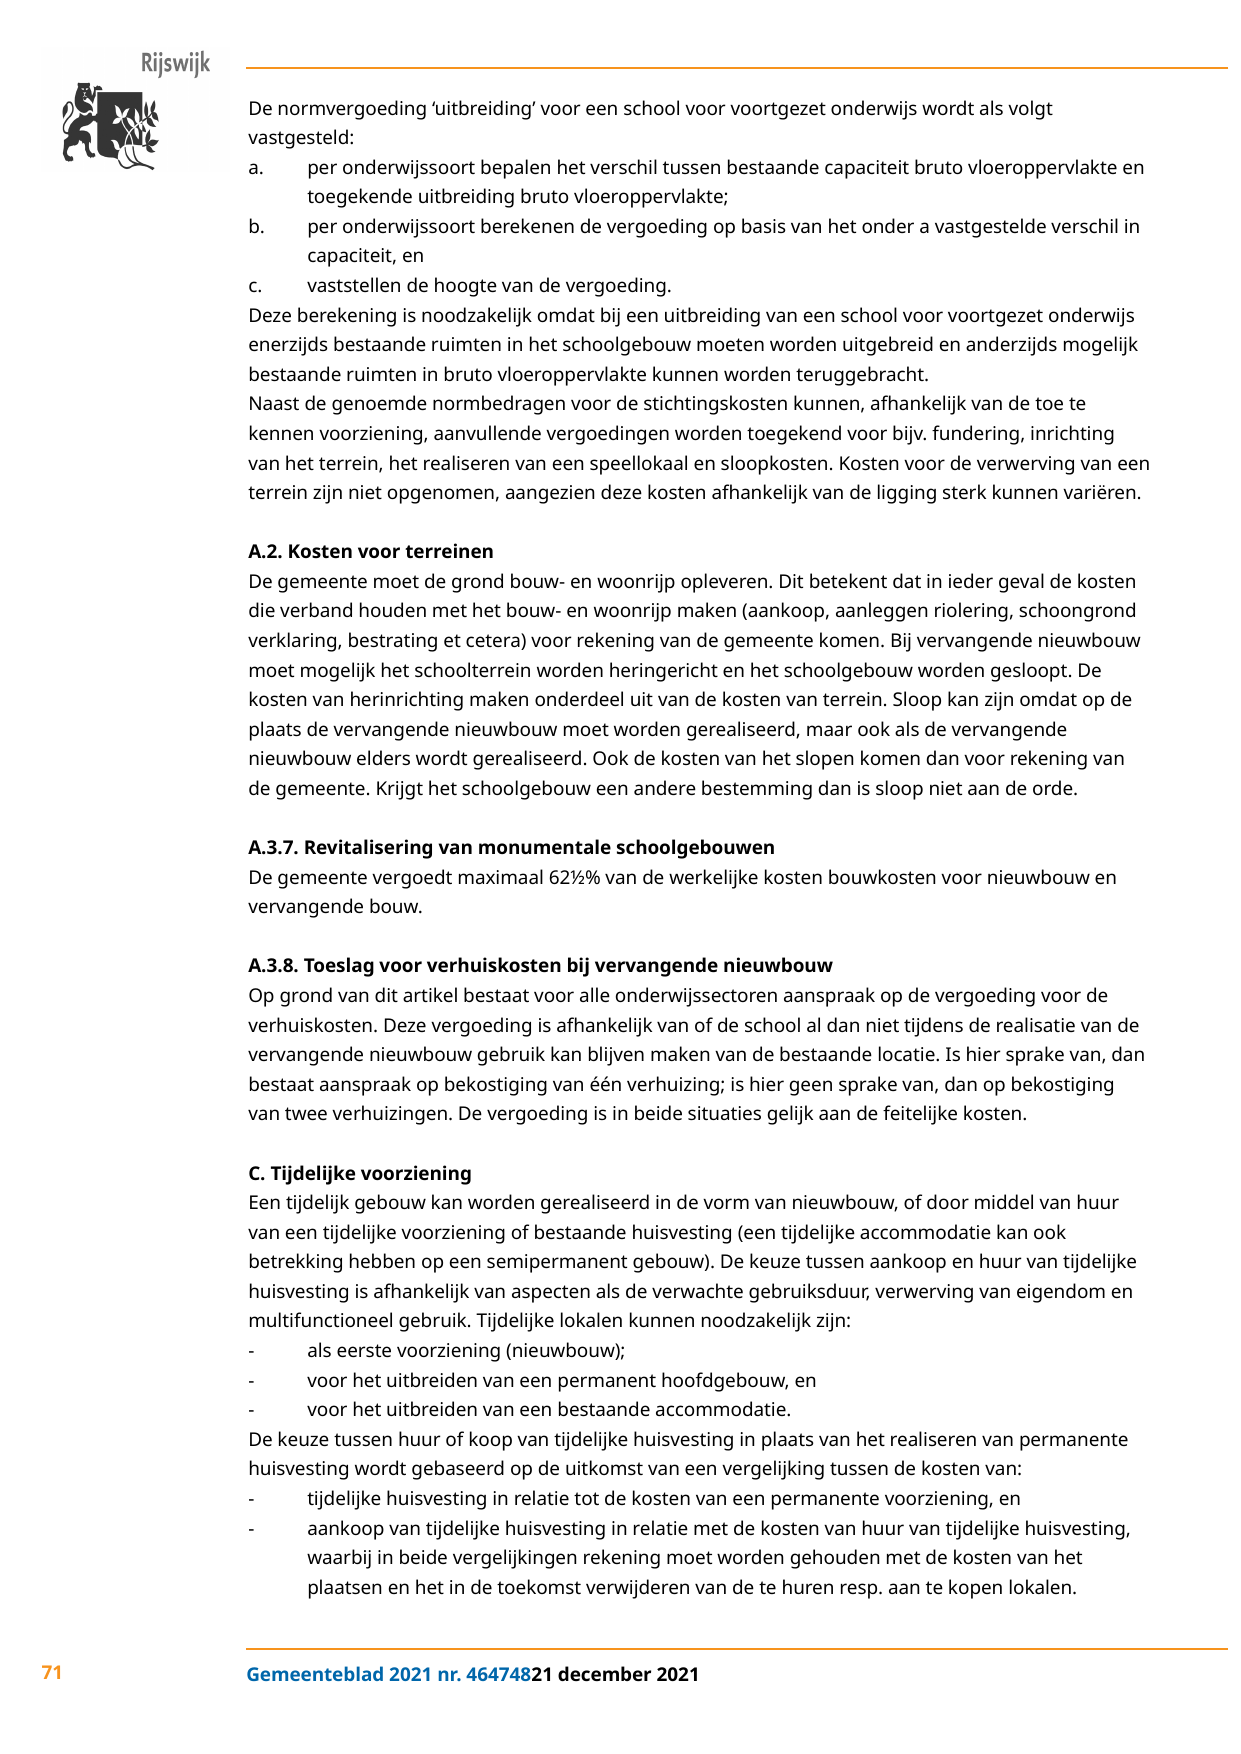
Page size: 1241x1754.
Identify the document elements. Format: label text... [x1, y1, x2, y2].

text Deze berekening is noodzakelijk omdat bij een uitbreiding van een school voor voortgezet onderwijs enerzijds bestaande ruimten in het schoolgebouw moeten worden uitgebreid en anderzijds mogelijk bestaande ruimten in bruto vloeroppervlakte kunnen worden teruggebracht. [248, 302, 1152, 387]
list per onderwijssoort bepalen het verschil tussen bestaande capaciteit bruto vloeroppervlakte en toegekende uitbreiding bruto vloeroppervlakte; [248, 154, 1152, 209]
text A.3.8. Toeslag voor verhuiskosten bij vervangende nieuwbouw [248, 953, 1152, 978]
text De keuze tussen huur of koop van tijdelijke huisvesting in plaats van het realiseren van permanente huisvesting wordt gebaseerd op de uitkomst van een vergelijking tussen de kosten van: [248, 1426, 1152, 1481]
text Naast de genoemde normbedragen voor de stichtingskosten kunnen, afhankelijk van de toe te kennen voorziening, aanvullende vergoedingen worden toegekend voor bijv. fundering, inrichting van het terrein, het realiseren van een speellokaal en sloopkosten. Kosten voor de verwerving van een terrein zijn niet opgenomen, aangezien deze kosten afhankelijk van de ligging sterk kunnen variëren. [248, 391, 1152, 505]
list voor het uitbreiden van een permanent hoofdgebouw, en [248, 1367, 1152, 1393]
list voor het uitbreiden van een bestaande accommodatie. [248, 1396, 1152, 1422]
list als eerste voorziening (nieuwbouw); [248, 1337, 1152, 1363]
text A.2. Kosten voor terreinen [248, 538, 1152, 564]
list tijdelijke huisvesting in relatie tot de kosten van een permanente voorziening, en [248, 1485, 1152, 1511]
list vaststellen de hoogte van de vergoeding. [248, 272, 1152, 298]
text De gemeente vergoedt maximaal 62½% van de werkelijke kosten bouwkosten voor nieuwbouw en vervangende bouw. [248, 864, 1152, 919]
text De normvergoeding ‘uitbreiding’ voor een school voor voortgezet onderwijs wordt als volgt vastgesteld: [248, 95, 1152, 150]
text De gemeente moet de grond bouw- en woonrijp opleveren. Dit betekent dat in ieder geval de kosten die verband houden met het bouw- en woonrijp maken (aankoop, aanleggen riolering, schoongrond verklaring, bestrating et cetera) voor rekening van de gemeente komen. Bij vervangende nieuwbouw moet mogelijk het schoolterrein worden heringericht en het schoolgebouw worden gesloopt. De kosten van herinrichting maken onderdeel uit van de kosten van terrein. Sloop kan zijn omdat op de plaats de vervangende nieuwbouw moet worden gerealiseerd, maar ook als de vervangende nieuwbouw elders wordt gerealiseerd. Ook de kosten van het slopen komen dan voor rekening van de gemeente. Krijgt het schoolgebouw een andere bestemming dan is sloop niet aan de orde. [248, 568, 1152, 801]
text A.3.7. Revitalisering van monumentale schoolgebouwen [248, 834, 1152, 860]
list aankoop van tijdelijke huisvesting in relatie met de kosten van huur van tijdelijke huisvesting, waarbij in beide vergelijkingen rekening moet worden gehouden met de kosten van het plaatsen en het in de toekomst verwijderen van de te huren resp. aan te kopen lokalen. [248, 1515, 1152, 1600]
text Een tijdelijk gebouw kan worden gerealiseerd in de vorm van nieuwbouw, of door middel van huur van een tijdelijke voorziening of bestaande huisvesting (een tijdelijke accommodatie kan ook betrekking hebben op een semipermanent gebouw). De keuze tussen aankoop en huur van tijdelijke huisvesting is afhankelijk van aspecten als de verwachte gebruiksduur, verwerving van eigendom en multifunctioneel gebruik. Tijdelijke lokalen kunnen noodzakelijk zijn: [248, 1189, 1152, 1333]
list per onderwijssoort berekenen de vergoeding op basis van het onder a vastgestelde verschil in capaciteit, en [248, 213, 1152, 268]
picture [41, 47, 231, 172]
text Op grond van dit artikel bestaat voor alle onderwijssectoren aanspraak op de vergoeding voor de verhuiskosten. Deze vergoeding is afhankelijk van of de school al dan niet tijdens de realisatie van de vervangende nieuwbouw gebruik kan blijven maken van de bestaande locatie. Is hier sprake van, dan bestaat aanspraak op bekostiging van één verhuizing; is hier geen sprake van, dan op bekostiging van twee verhuizingen. De vergoeding is in beide situaties gelijk aan de feitelijke kosten. [248, 982, 1152, 1126]
text C. Tijdelijke voorziening [248, 1160, 1152, 1186]
